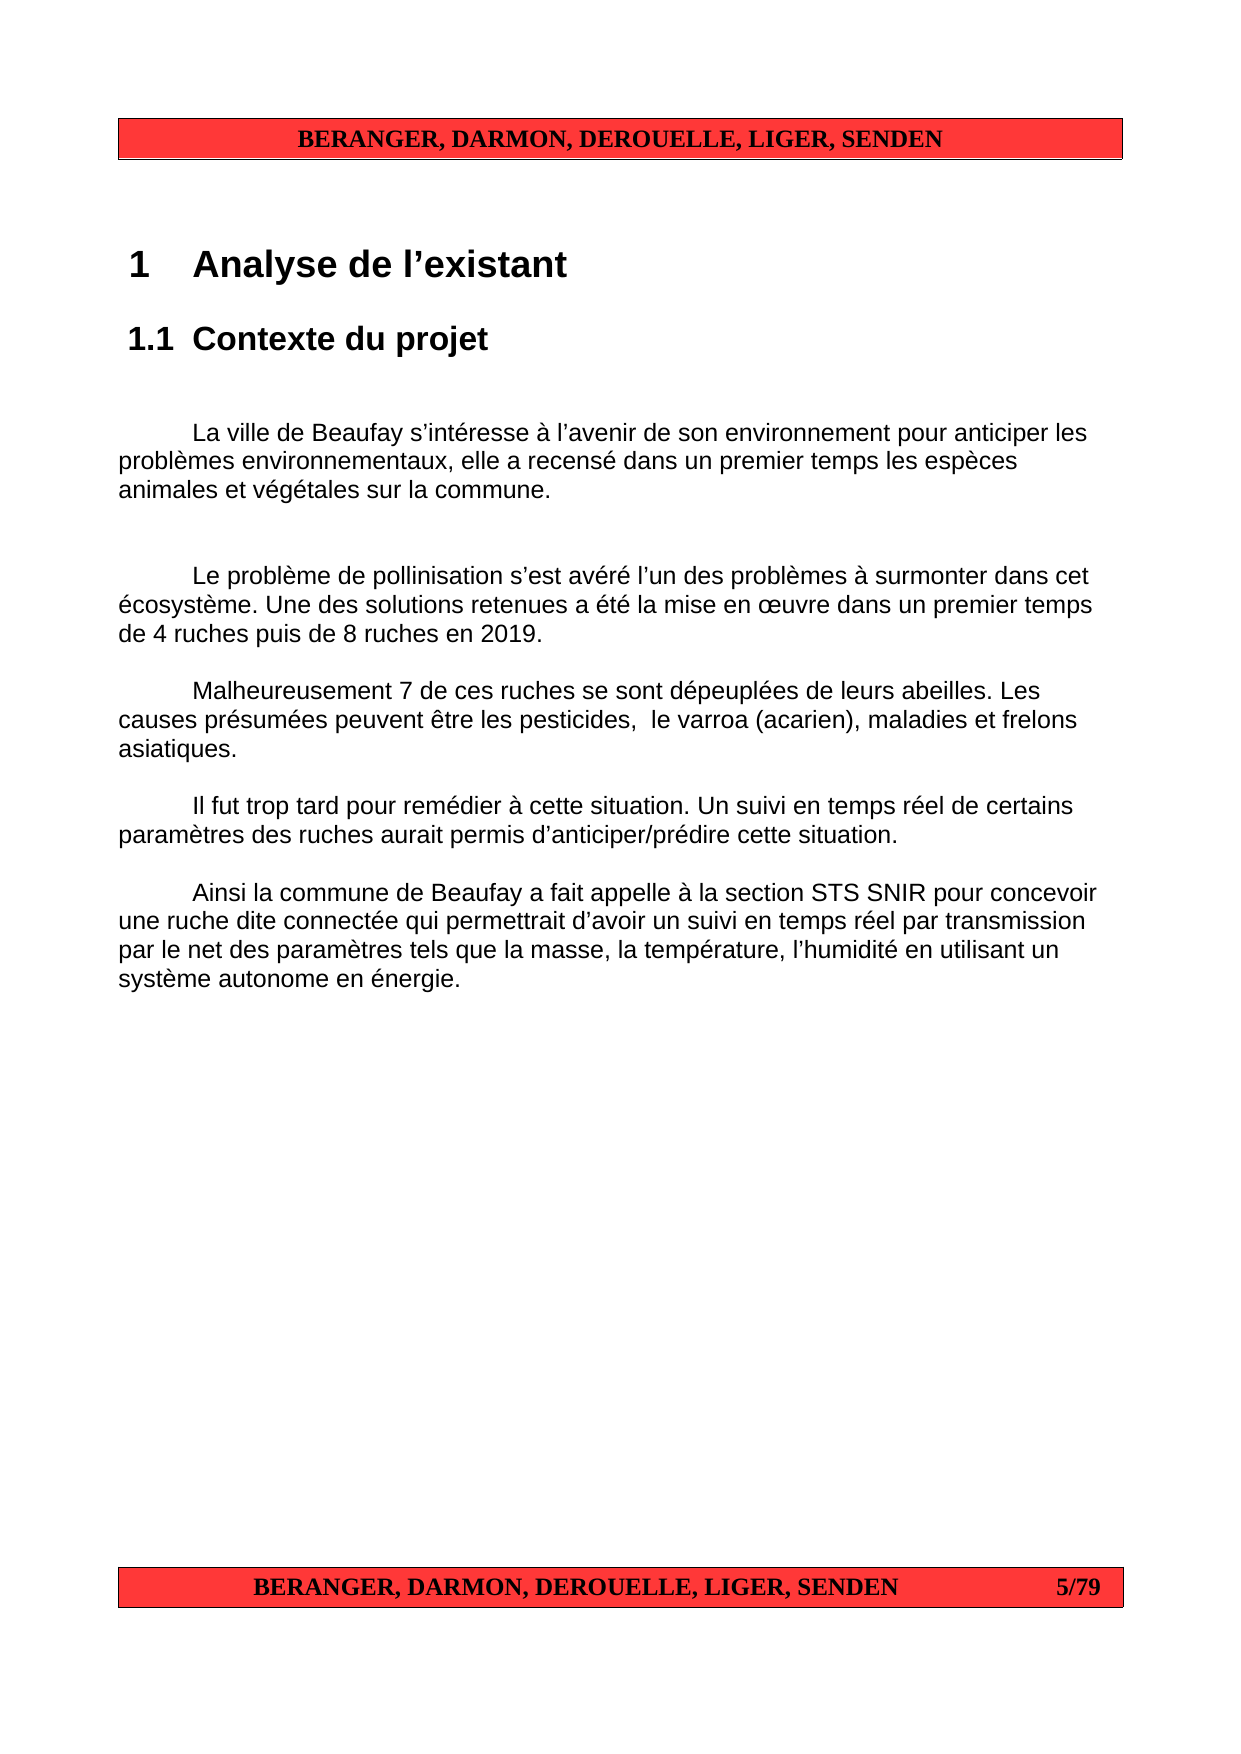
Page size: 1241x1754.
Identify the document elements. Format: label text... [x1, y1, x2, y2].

text La ville de Beaufay s’intéresse à l’avenir de son environnement pour anticiper les problèmes environnementaux, elle a recensé dans un premier temps les espèces animales et végétales sur la commune. [118, 417, 1122, 504]
text Le problème de pollinisation s’est avéré l’un des problèmes à surmonter dans cet écosystème. Une des solutions retenues a été la mise en œuvre dans un premier temps de 4 ruches puis de 8 ruches en 2019. [118, 561, 1122, 647]
text Malheureusement 7 de ces ruches se sont dépeuplées de leurs abeilles. Les causes présumées peuvent être les pesticides, le varroa (acarien), maladies et frelons asiatiques. [118, 676, 1122, 762]
subtitle Contexte du projet [118, 319, 1122, 357]
text Ainsi la commune de Beaufay a fait appelle à la section STS SNIR pour concevoir une ruche dite connectée qui permettrait d’avoir un suivi en temps réel par transmission par le net des paramètres tels que la masse, la température, l’humidité en utilisant un système autonome en énergie. [118, 877, 1122, 992]
text Il fut trop tard pour remédier à cette situation. Un suivi en temps réel de certains paramètres des ruches aurait permis d’anticiper/prédire cette situation. [118, 791, 1122, 849]
subtitle Analyse de l’existant [118, 242, 1122, 285]
